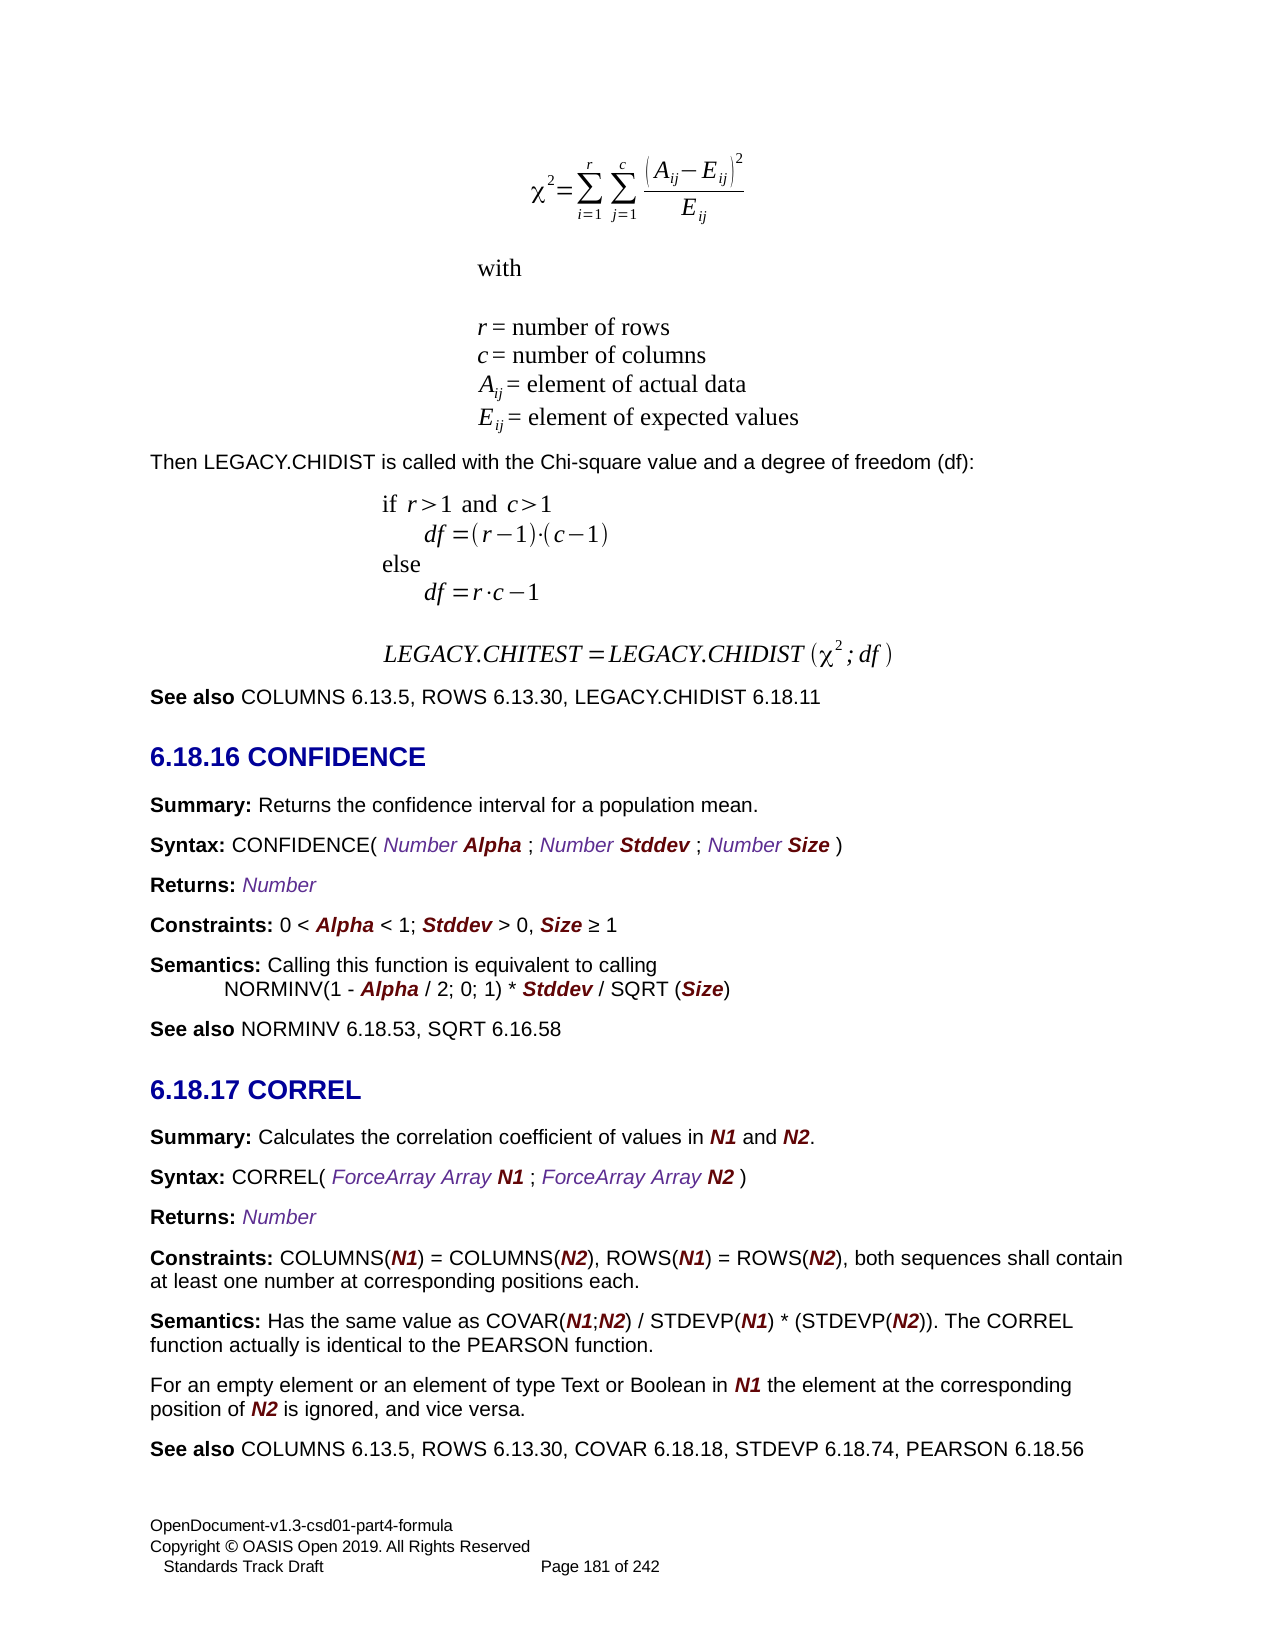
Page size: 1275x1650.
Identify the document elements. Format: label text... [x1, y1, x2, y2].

text Returns: Number [150, 873, 1125, 897]
text Constraints: COLUMNS(N1) = COLUMNS(N2), ROWS(N1) = ROWS(N2), both sequences shall contain at least one number at corresponding positions each. [150, 1246, 1125, 1293]
text Semantics: Has the same value as COVAR(N1;N2) / STDEVP(N1) * (STDEVP(N2)). The CORREL function actually is identical to the PEARSON function. [150, 1310, 1125, 1357]
text Constraints: 0 < Alpha < 1; Stddev > 0, Size ≥ 1 [150, 914, 1125, 937]
text See also COLUMNS 6.13.5, ROWS 6.13.30, COVAR 6.18.18, STDEVP 6.18.74, PEARSON 6.18.56 [150, 1437, 1125, 1461]
text See also COLUMNS 6.13.5, ROWS 6.13.30, LEGACY.CHIDIST 6.18.11 [150, 685, 1125, 709]
text See also NORMINV 6.18.53, SQRT 6.16.58 [150, 1018, 1125, 1041]
text Syntax: CONFIDENCE( Number Alpha ; Number Stddev ; Number Size ) [150, 833, 1125, 857]
text Returns: Number [150, 1206, 1125, 1229]
text For an empty element or an element of type Text or Boolean in N1 the element at the corresponding position of N2 is ignored, and vice versa. [150, 1373, 1125, 1421]
text Syntax: CORREL( ForceArray Array N1 ; ForceArray Array N2 ) [150, 1166, 1125, 1189]
subtitle CONFIDENCE [150, 742, 1125, 772]
subtitle CORREL [150, 1074, 1125, 1104]
text Then LEGACY.CHIDIST is called with the Chi-square value and a degree of freedom (df): [150, 451, 1125, 474]
text Summary: Returns the confidence interval for a population mean. [150, 793, 1125, 817]
text Semantics: Calling this function is equivalent to calling NORMINV(1 - Alpha / 2; 0; 1) * Stddev / SQRT (Size) [150, 954, 1125, 1001]
text Summary: Calculates the correlation coefficient of values in N1 and N2. [150, 1125, 1125, 1149]
